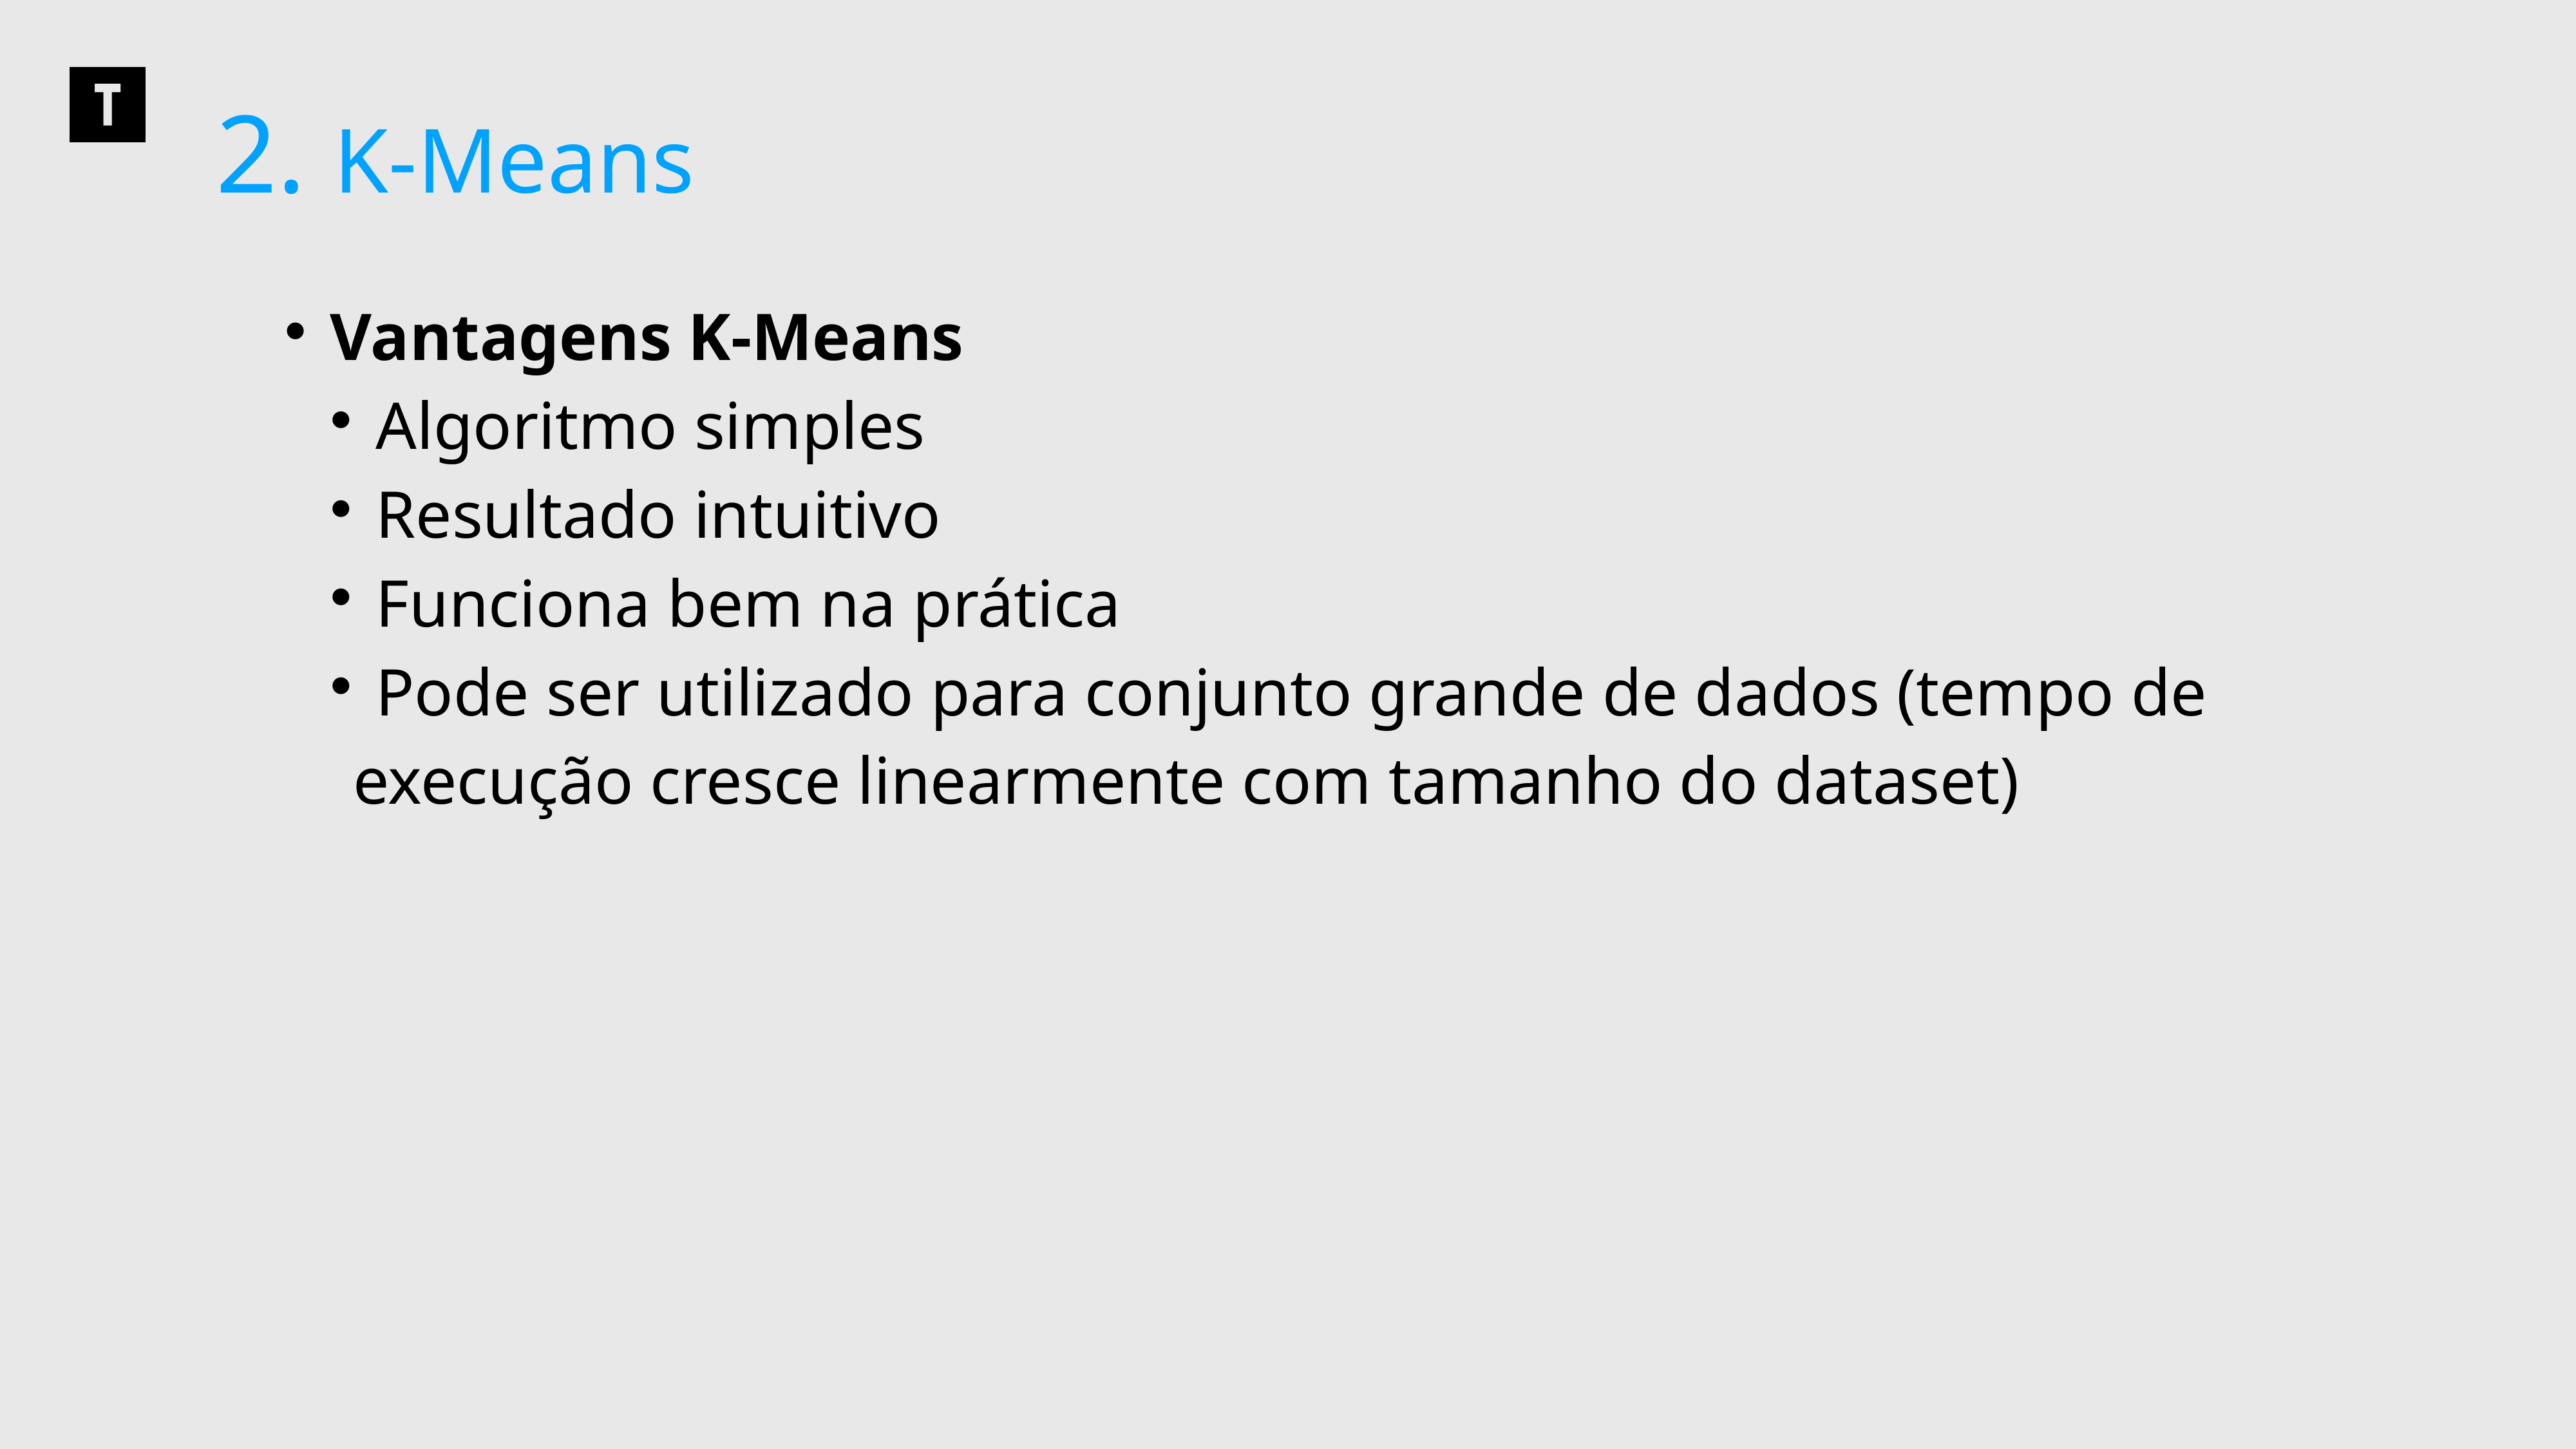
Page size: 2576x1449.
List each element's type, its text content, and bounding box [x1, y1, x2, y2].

text_box 2. K-Means [211, 80, 1719, 220]
picture [70, 67, 146, 142]
text_box Vantagens K-Means Algoritmo simples Resultado intuitivo Funciona bem na prática Pode ser utilizado para conjunto grande de dados (tempo de execução cresce linearmente com tamanho do dataset) [211, 279, 2328, 811]
